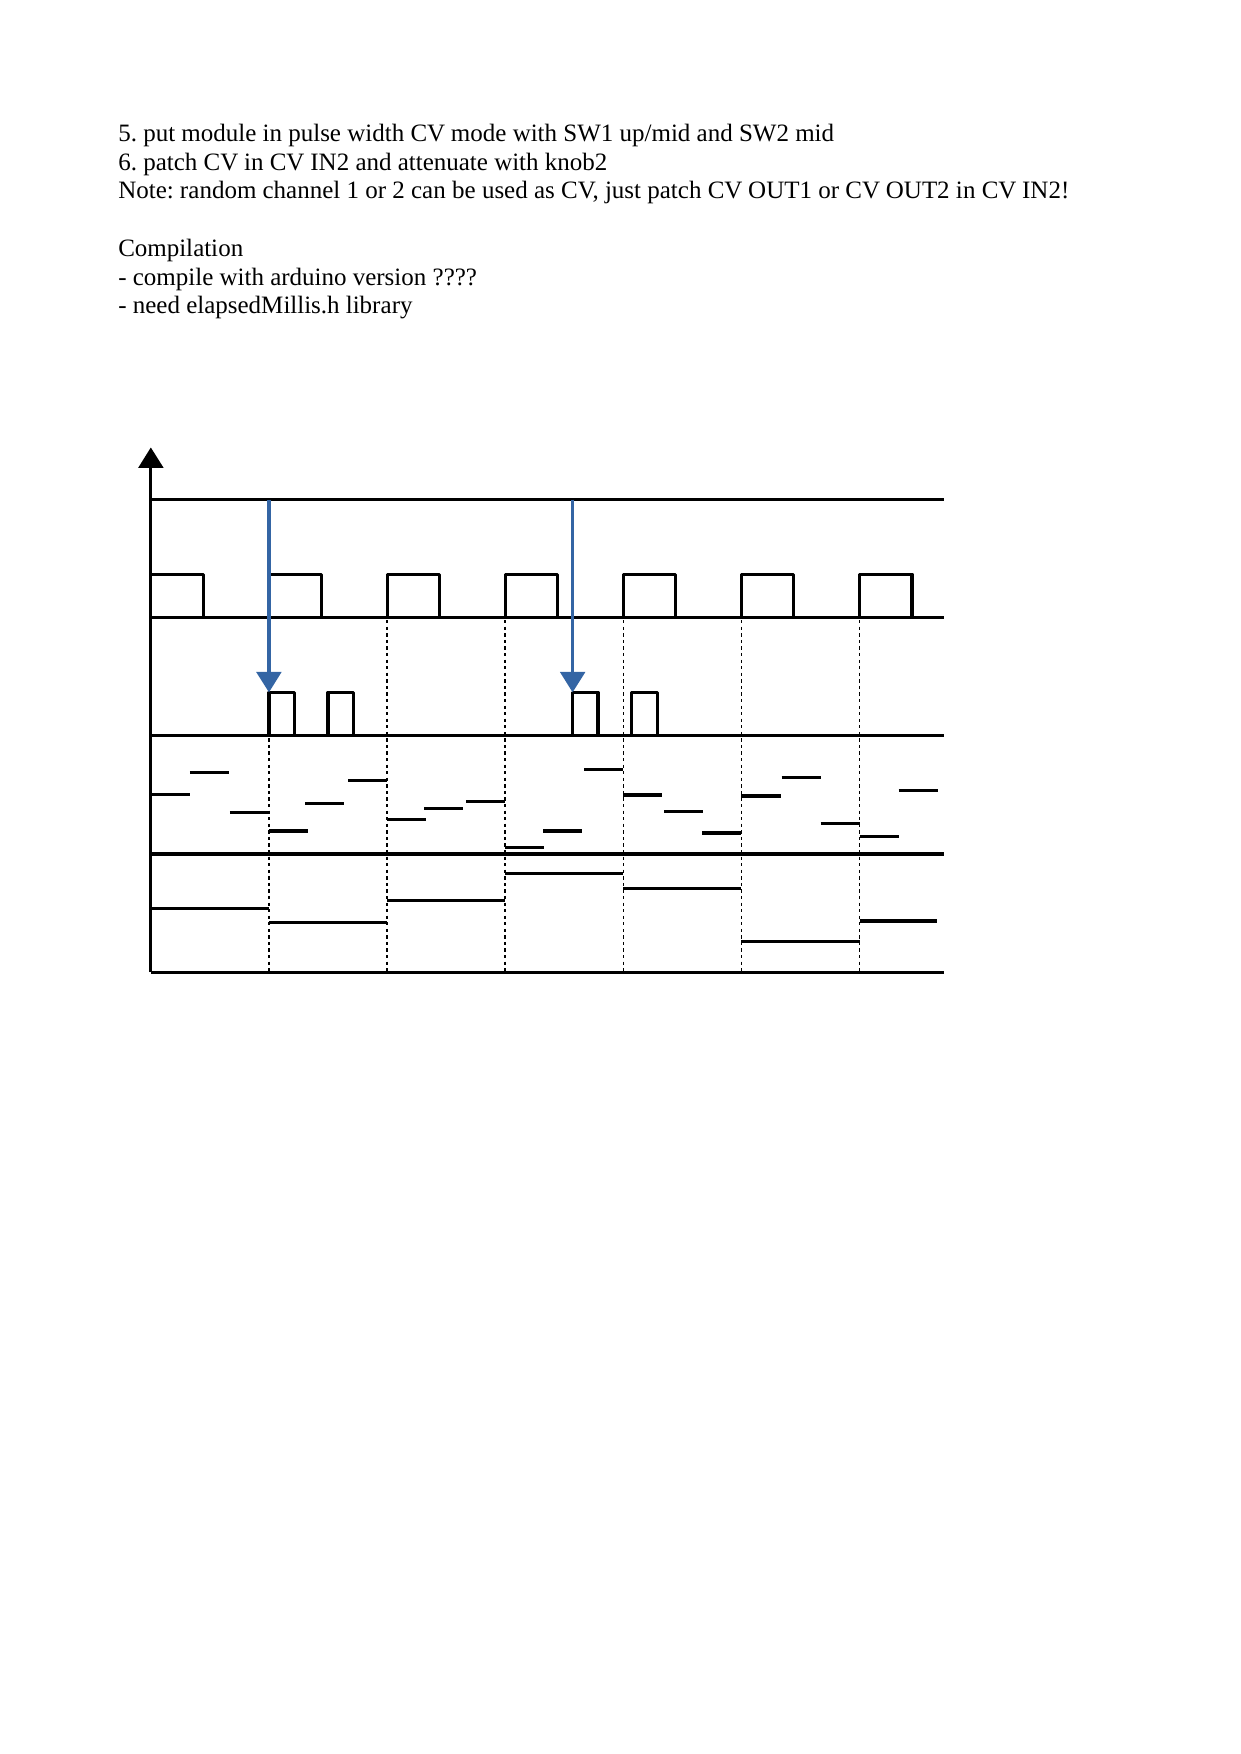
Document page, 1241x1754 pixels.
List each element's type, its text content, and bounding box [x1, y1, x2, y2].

text 6. patch CV in CV IN2 and attenuate with knob2 [118, 147, 1122, 176]
text - compile with arduino version ???? [118, 262, 1122, 291]
text Note: random channel 1 or 2 can be used as CV, just patch CV OUT1 or CV OUT2 in CV IN2! [118, 176, 1122, 204]
text 5. put module in pulse width CV mode with SW1 up/mid and SW2 mid [118, 118, 1122, 147]
text - need elapsedMillis.h library [118, 291, 1122, 319]
text Compilation [118, 233, 1122, 262]
